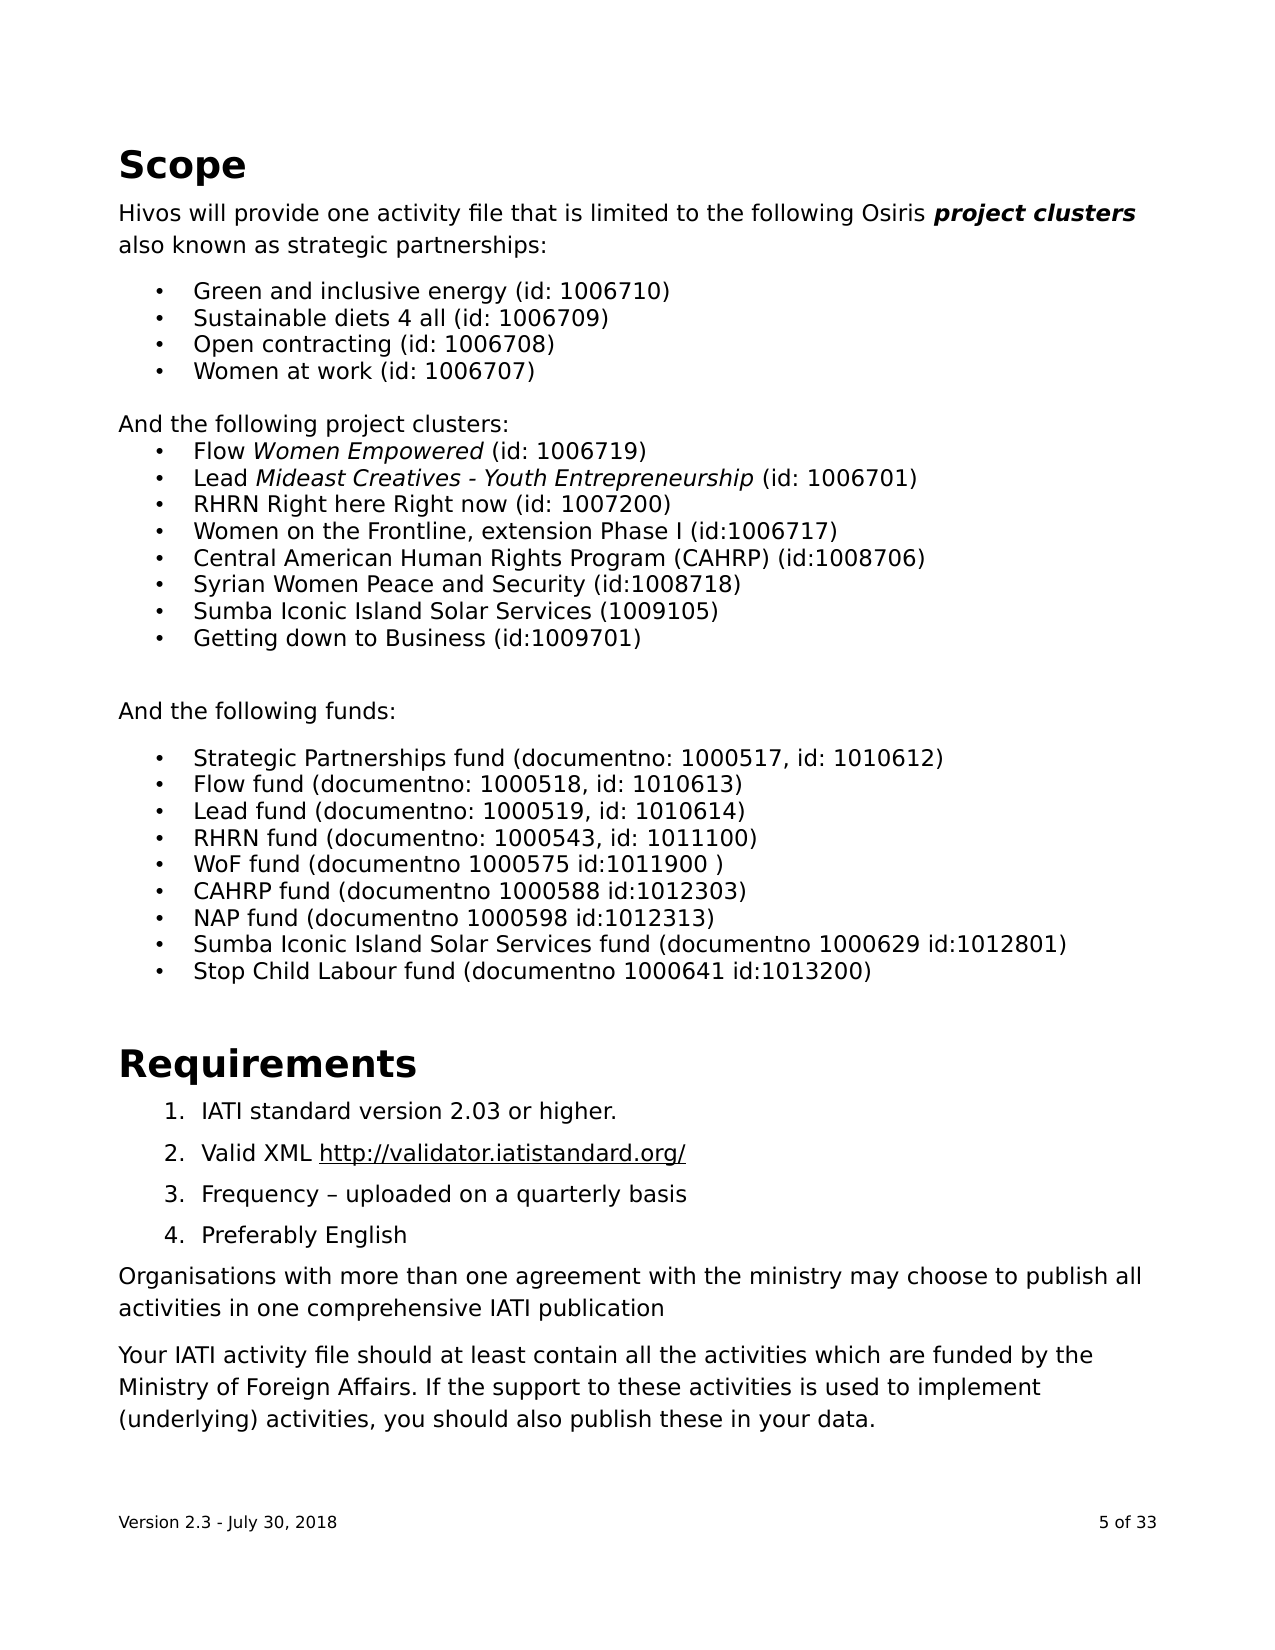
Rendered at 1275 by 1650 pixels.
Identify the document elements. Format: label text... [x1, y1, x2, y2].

list Getting down to Business (id:1009701) [156, 625, 1157, 652]
list Lead Mideast Creatives - Youth Entrepreneurship (id: 1006701) [156, 465, 1157, 492]
list Syrian Women Peace and Security (id:1008718) [156, 572, 1157, 598]
list CAHRP fund (documentno 1000588 id:1012303) [156, 878, 1157, 905]
list Preferably English [163, 1222, 1157, 1249]
list NAP fund (documentno 1000598 id:1012313) [156, 905, 1157, 931]
list Women at work (id: 1006707) [156, 358, 1157, 385]
text And the following project clusters: [118, 412, 1157, 438]
text And the following funds: [118, 698, 1157, 725]
list Flow Women Empowered (id: 1006719) [156, 438, 1157, 465]
list Green and inclusive energy (id: 1006710) [156, 278, 1157, 305]
list Lead fund (documentno: 1000519, id: 1010614) [156, 798, 1157, 825]
list Central American Human Rights Program (CAHRP) (id:1008706) [156, 545, 1157, 572]
list Valid XML http://validator.iatistandard.org/ [163, 1140, 1157, 1166]
list Women on the Frontline, extension Phase I (id:1006717) [156, 518, 1157, 545]
text Your IATI activity file should at least contain all the activities which are funded by the Ministry of Foreign Affairs. If the support to these activities is used to implement (underlying) activities, you should also publish these in your data. [118, 1342, 1157, 1433]
list Stop Child Labour fund (documentno 1000641 id:1013200) [156, 958, 1157, 985]
list IATI standard version 2.03 or higher. [163, 1098, 1157, 1125]
list Strategic Partnerships fund (documentno: 1000517, id: 1010612) [156, 745, 1157, 771]
list Open contracting (id: 1006708) [156, 332, 1157, 358]
text Organisations with more than one agreement with the ministry may choose to publish all activities in one comprehensive IATI publication [118, 1263, 1157, 1322]
list WoF fund (documentno 1000575 id:1011900 ) [156, 851, 1157, 878]
list Flow fund (documentno: 1000518, id: 1010613) [156, 771, 1157, 798]
text Hivos will provide one activity file that is limited to the following Osiris project clusters also known as strategic partnerships: [118, 200, 1157, 258]
list Sumba Iconic Island Solar Services fund (documentno 1000629 id:1012801) [156, 931, 1157, 958]
list Frequency – uploaded on a quarterly basis [163, 1181, 1157, 1208]
list Sumba Iconic Island Solar Services (1009105) [156, 598, 1157, 625]
list RHRN fund (documentno: 1000543, id: 1011100) [156, 825, 1157, 851]
subtitle Requirements [118, 1042, 1157, 1086]
list Sustainable diets 4 all (id: 1006709) [156, 305, 1157, 332]
subtitle Scope [118, 143, 1157, 187]
list RHRN Right here Right now (id: 1007200) [156, 492, 1157, 518]
